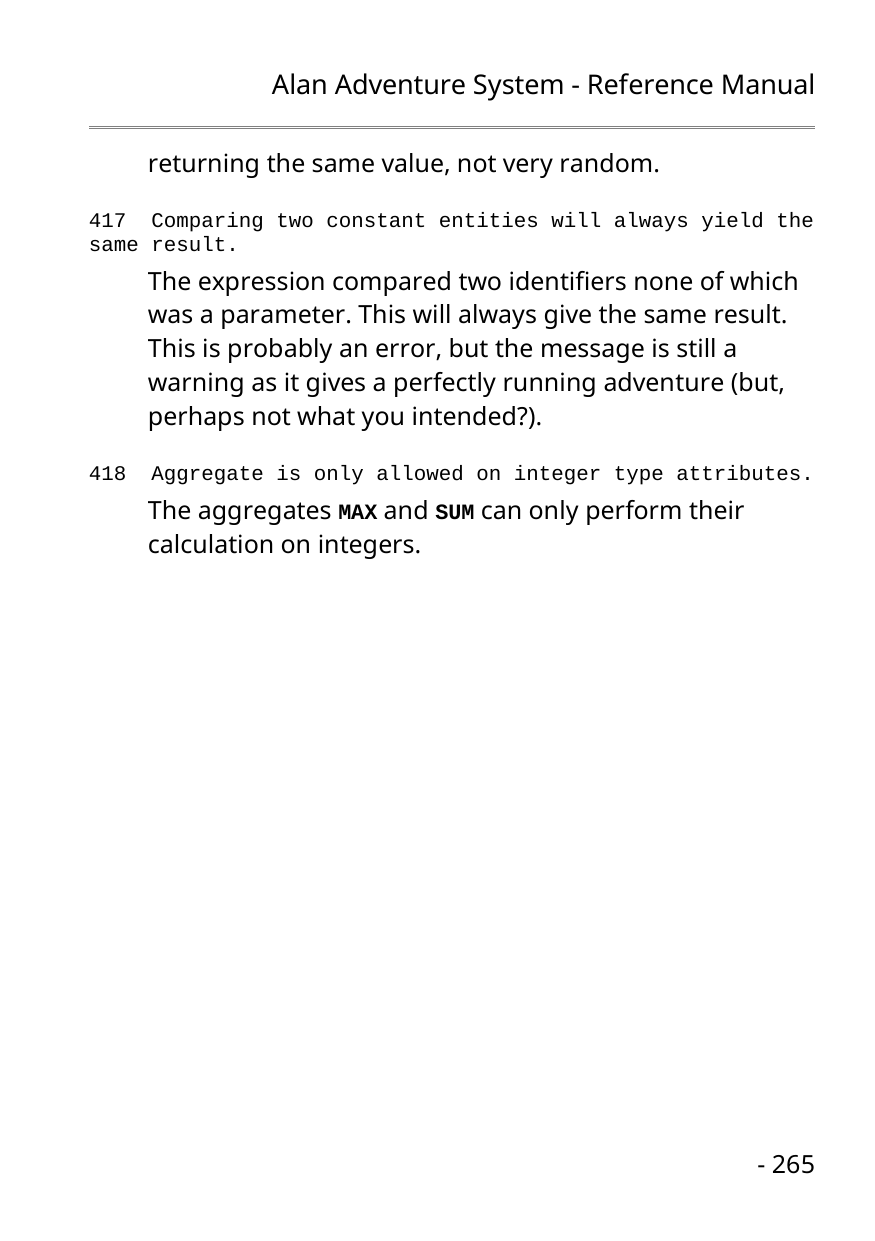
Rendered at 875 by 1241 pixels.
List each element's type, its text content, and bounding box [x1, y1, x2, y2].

text returning the same value, not very random. [148, 146, 815, 179]
text 418 Aggregate is only allowed on integer type attributes. [88, 463, 815, 487]
text 417 Comparing two constant entities will always yield the same result. [88, 209, 815, 257]
text The expression compared two identifiers none of which was a param­eter. This will always give the same result. This is probably an error, but the message is still a warning as it gives a perfectly running adven­ture (but, perhaps not what you intended?). [148, 263, 815, 433]
text The aggregates MAX and SUM can only perform their calculation on in­tegers. [148, 493, 815, 561]
